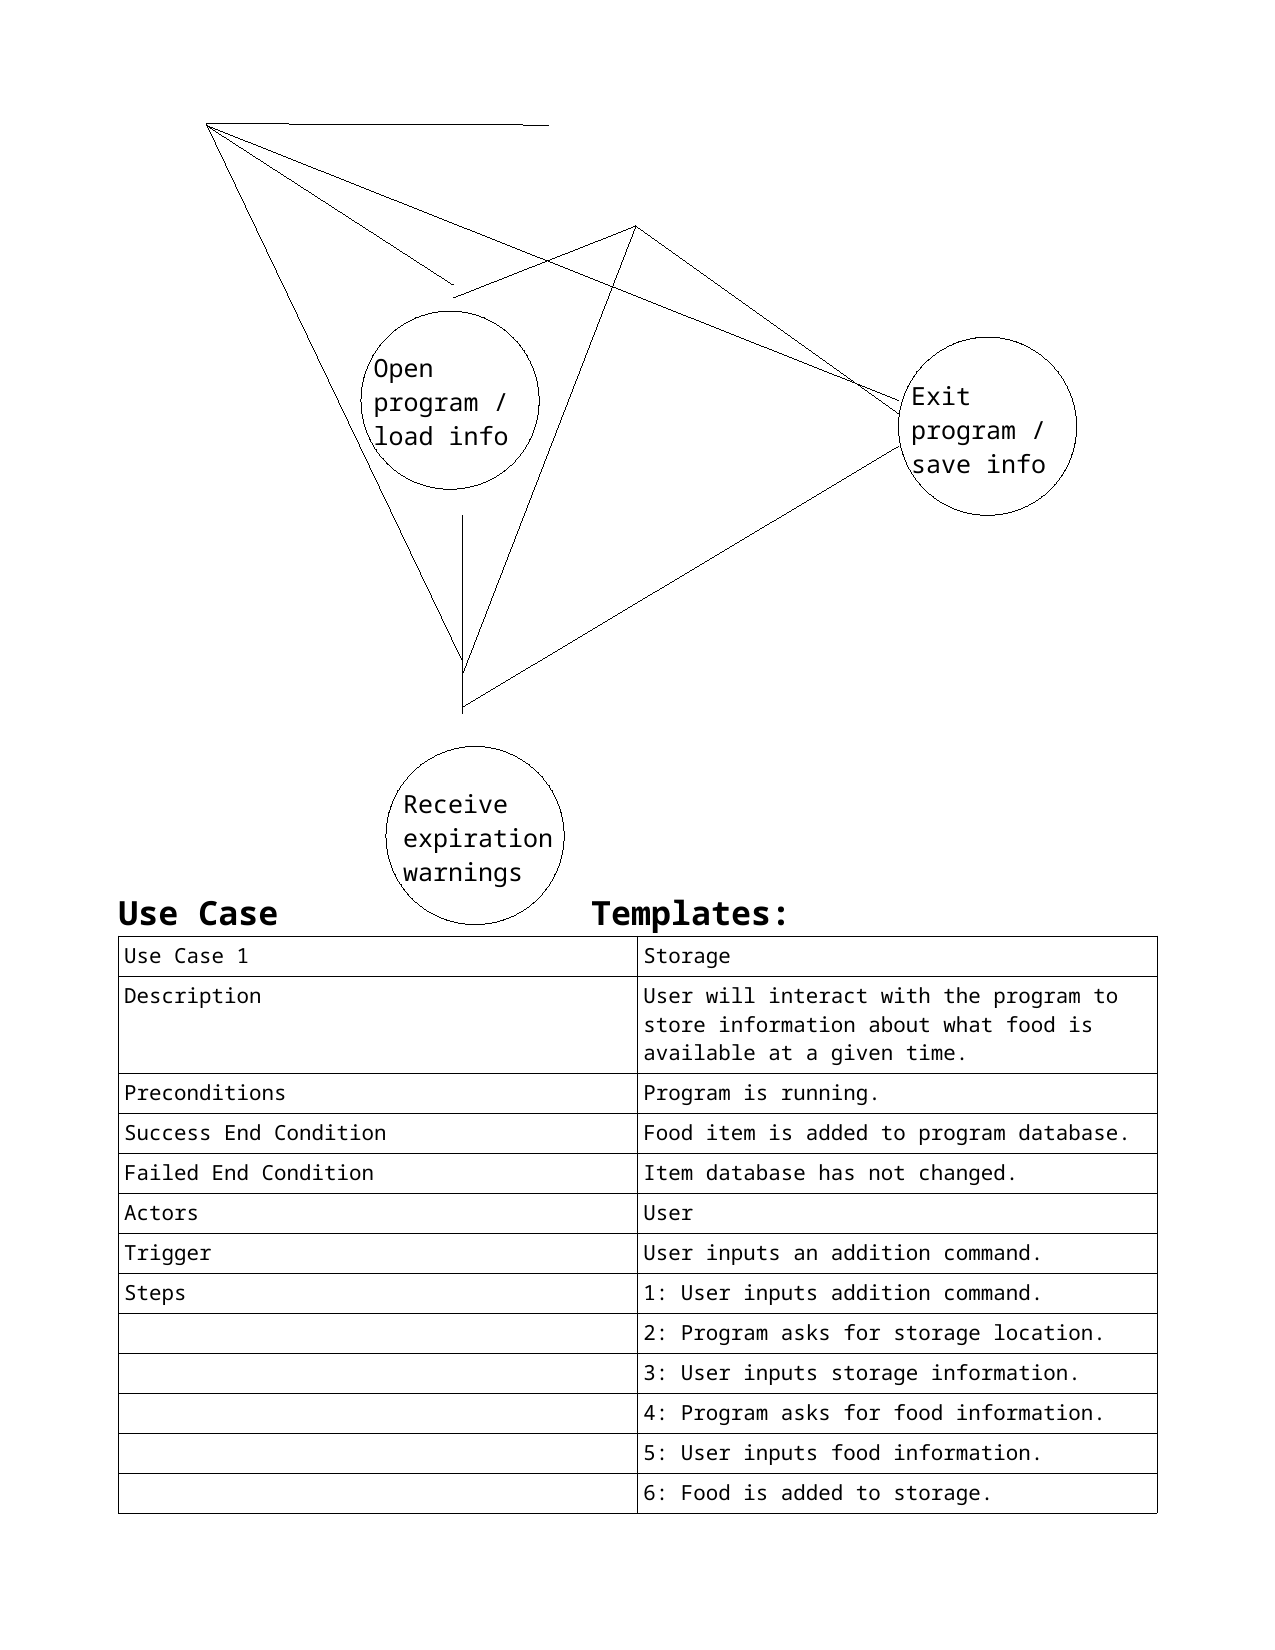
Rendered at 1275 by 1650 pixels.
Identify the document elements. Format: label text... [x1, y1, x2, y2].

table_cell Steps [119, 1274, 637, 1312]
table_cell 5: User inputs food information. [638, 1434, 1157, 1472]
table_cell User inputs an addition command. [638, 1234, 1157, 1272]
table_cell [119, 1434, 637, 1472]
table_cell User will interact with the program to store information about what food is available at a given time. [638, 977, 1157, 1072]
table_cell [119, 1394, 637, 1432]
table_cell Food item is added to program database. [638, 1114, 1157, 1152]
table_cell Actors [119, 1194, 637, 1232]
table_cell 3: User inputs storage information. [638, 1354, 1157, 1392]
table_cell Trigger [119, 1234, 637, 1272]
table_header Storage [638, 937, 1157, 976]
table_cell [119, 1474, 637, 1512]
table_cell User [638, 1194, 1157, 1232]
table_cell Failed End Condition [119, 1154, 637, 1192]
text Use Case Templates: [118, 890, 1157, 936]
table_cell 6: Food is added to storage. [638, 1474, 1157, 1512]
table_header Use Case 1 [119, 937, 637, 976]
table_cell Program is running. [638, 1074, 1157, 1112]
table_cell Item database has not changed. [638, 1154, 1157, 1192]
table_cell 4: Program asks for food information. [638, 1394, 1157, 1432]
table_cell Success End Condition [119, 1114, 637, 1152]
table_cell Preconditions [119, 1074, 637, 1112]
table_cell [119, 1354, 637, 1392]
table_cell 2: Program asks for storage location. [638, 1314, 1157, 1352]
table_cell Description [119, 977, 637, 1072]
table_cell [119, 1314, 637, 1352]
table_cell 1: User inputs addition command. [638, 1274, 1157, 1312]
